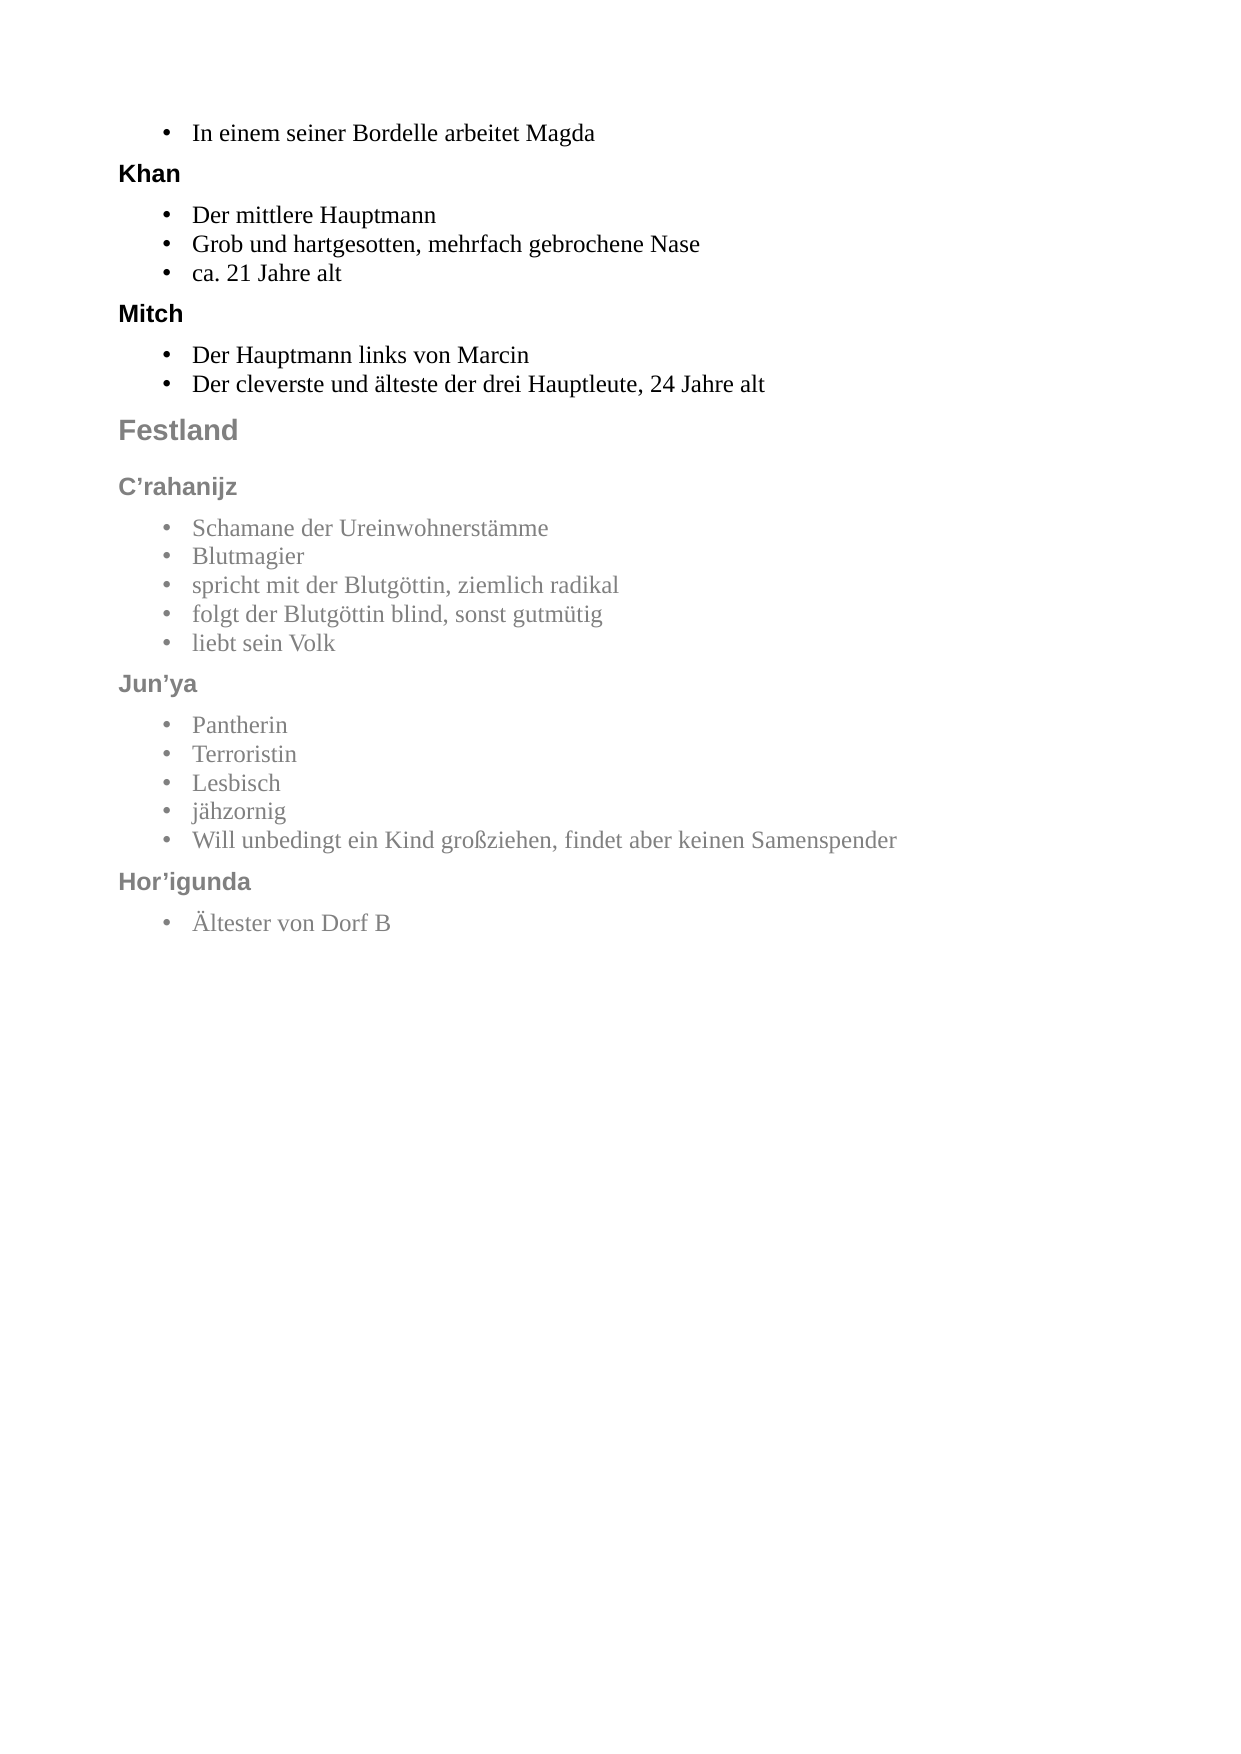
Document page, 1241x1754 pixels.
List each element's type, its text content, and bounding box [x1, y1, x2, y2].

list Der Hauptmann links von Marcin [162, 341, 1122, 369]
list Terroristin [162, 739, 1122, 768]
list Der cleverste und älteste der drei Hauptleute, 24 Jahre alt [162, 369, 1122, 398]
list jähzornig [162, 796, 1122, 825]
list liebt sein Volk [162, 628, 1122, 656]
subtitle Mitch [118, 299, 1122, 328]
list Grob und hartgesotten, mehrfach gebrochene Nase [162, 229, 1122, 258]
list Lesbisch [162, 768, 1122, 796]
list ca. 21 Jahre alt [162, 258, 1122, 287]
list folgt der Blutgöttin blind, sonst gutmütig [162, 599, 1122, 628]
list Pantherin [162, 710, 1122, 739]
subtitle C’rahanijz [118, 471, 1122, 500]
list In einem seiner Bordelle arbeitet Magda [162, 118, 1122, 147]
subtitle Festland [118, 413, 1122, 446]
subtitle Jun’ya [118, 669, 1122, 698]
list Der mittlere Hauptmann [162, 201, 1122, 229]
list spricht mit der Blutgöttin, ziemlich radikal [162, 570, 1122, 599]
list Schamane der Ureinwohnerstämme [162, 513, 1122, 541]
subtitle Hor’igunda [118, 866, 1122, 895]
subtitle Khan [118, 159, 1122, 188]
list Will unbedingt ein Kind großziehen, findet aber keinen Samenspender [162, 825, 1122, 854]
list Blutmagier [162, 541, 1122, 570]
list Ältester von Dorf B [162, 908, 1122, 936]
